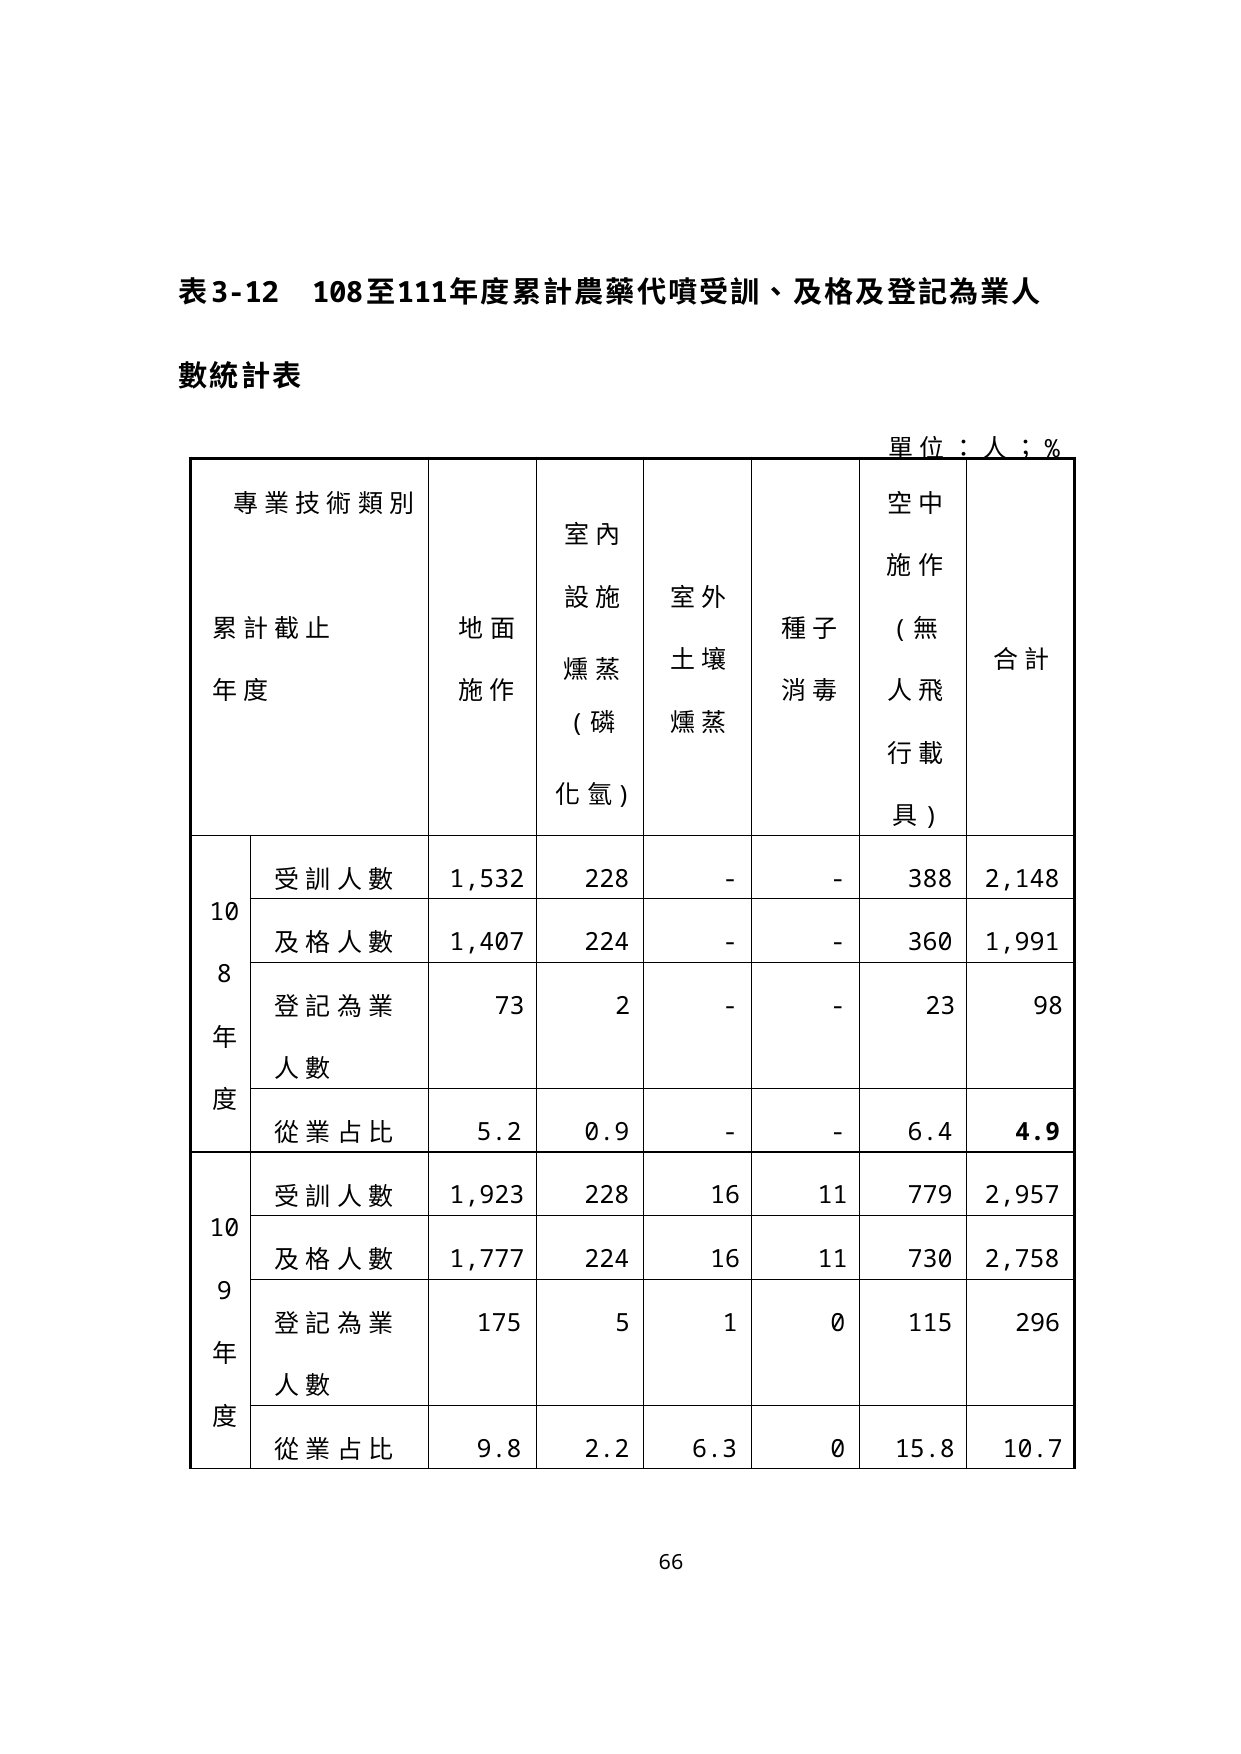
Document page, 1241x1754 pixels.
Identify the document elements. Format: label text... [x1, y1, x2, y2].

table_cell 16 [644, 1153, 751, 1215]
text 單位：人；% [177, 394, 1063, 457]
table_cell 730 [860, 1216, 966, 1278]
table_cell - [644, 899, 751, 962]
text 表3-12 108至111年度累計農藥代噴受訓、及格及登記為業人數統計表 [177, 207, 1063, 394]
table_cell 10.7 [967, 1406, 1073, 1468]
table_cell 115 [860, 1280, 966, 1404]
table_cell 2,148 [967, 836, 1073, 898]
table_cell 296 [967, 1280, 1073, 1404]
table_cell 109 年度 [192, 1153, 250, 1468]
table_cell 228 [537, 836, 643, 898]
table_cell 224 [537, 899, 643, 962]
table_cell - [752, 899, 859, 962]
table_cell 175 [429, 1280, 536, 1404]
table_cell 73 [429, 963, 536, 1088]
table_cell 98 [967, 963, 1073, 1088]
table_cell 從業占比 [251, 1406, 428, 1468]
table_cell 1,777 [429, 1216, 536, 1278]
table_cell 5.2 [429, 1089, 536, 1151]
table_cell 2.2 [537, 1406, 643, 1468]
table_cell - [644, 836, 751, 898]
table_header 合計 [967, 460, 1073, 835]
table_cell 108 年度 [192, 836, 250, 1151]
table_cell 0.9 [537, 1089, 643, 1151]
table_cell 224 [537, 1216, 643, 1278]
table_cell 1,991 [967, 899, 1073, 962]
table_cell - [752, 1089, 859, 1151]
table_cell 1,532 [429, 836, 536, 898]
table_cell 2 [537, 963, 643, 1088]
table_header 種子消毒 [752, 460, 859, 835]
table_header 地面施作 [429, 460, 536, 835]
table_header 室外土壤燻蒸 [644, 460, 751, 835]
table_cell 登記為業人數 [251, 1280, 428, 1404]
table_cell 登記為業人數 [251, 963, 428, 1088]
table_cell 23 [860, 963, 966, 1088]
table_cell 及格人數 [251, 899, 428, 962]
table_cell 0 [752, 1406, 859, 1468]
table_cell 受訓人數 [251, 836, 428, 898]
table_cell 0 [752, 1280, 859, 1404]
table_cell - [752, 963, 859, 1088]
table_cell 及格人數 [251, 1216, 428, 1278]
table_cell 11 [752, 1153, 859, 1215]
table_cell 4.9 [967, 1089, 1073, 1151]
table_cell 15.8 [860, 1406, 966, 1468]
table_cell 1,923 [429, 1153, 536, 1215]
table_cell 6.4 [860, 1089, 966, 1151]
table_cell 6.3 [644, 1406, 751, 1468]
table_header 室內設施燻蒸(磷化氫) [537, 460, 643, 835]
table_cell - [644, 963, 751, 1088]
table_cell 5 [537, 1280, 643, 1404]
table_cell 779 [860, 1153, 966, 1215]
table_cell 受訓人數 [251, 1153, 428, 1215]
table_cell 11 [752, 1216, 859, 1278]
table_cell 388 [860, 836, 966, 898]
table_header 專業技術類別 累計截止 年度 [192, 460, 428, 835]
table_cell 從業占比 [251, 1089, 428, 1151]
table_header 空中施作(無人飛行載具) [860, 460, 966, 835]
table_cell 16 [644, 1216, 751, 1278]
table_cell 1,407 [429, 899, 536, 962]
table_cell 228 [537, 1153, 643, 1215]
table_cell - [752, 836, 859, 898]
table_cell 360 [860, 899, 966, 962]
table_cell 9.8 [429, 1406, 536, 1468]
table_cell - [644, 1089, 751, 1151]
table_cell 2,758 [967, 1216, 1073, 1278]
table_cell 1 [644, 1280, 751, 1404]
table_cell 2,957 [967, 1153, 1073, 1215]
